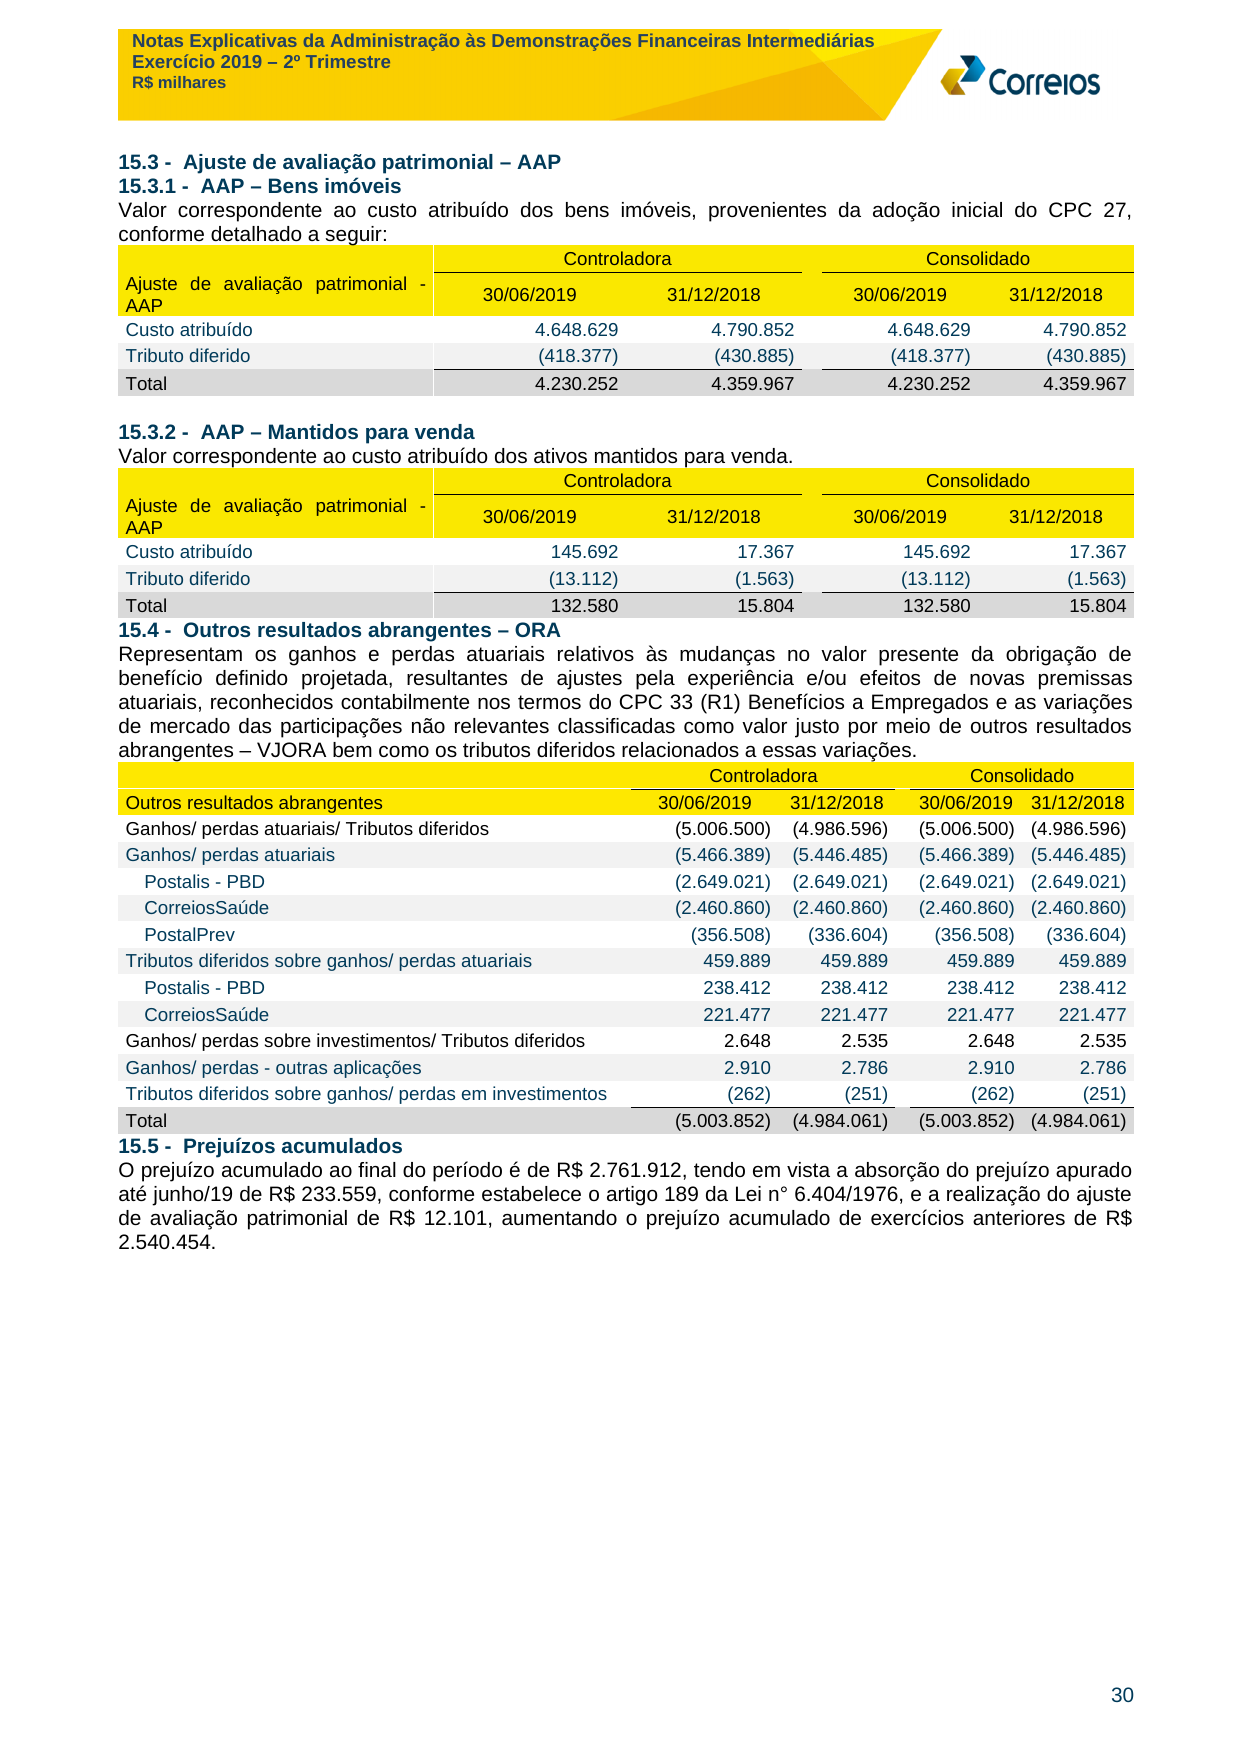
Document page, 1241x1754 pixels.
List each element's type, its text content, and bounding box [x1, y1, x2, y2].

table_cell Total [118, 369, 433, 396]
text Representam os ganhos e perdas atuariais relativos às mudanças no valor presente da obrigação de benefício definido projetada, resultantes de ajustes pela experiência e/ou efeitos de novas premissas atuariais, reconhecidos contabilmente nos termos do CPC 33 (R1) Benefícios a Empregados e as variações de mercado das participações não relevantes classificadas como valor justo por meio de outros resultados abrangentes – VJORA bem como os tributos diferidos relacionados a essas variações. [118, 642, 1134, 762]
text Valor correspondente ao custo atribuído dos ativos mantidos para venda. [118, 444, 1134, 468]
table_cell [895, 974, 910, 1001]
table_cell [895, 1028, 910, 1054]
table_cell 2.910 [631, 1054, 778, 1081]
table_header Consolidado [822, 245, 1134, 272]
table_header Consolidado [822, 468, 1134, 494]
picture [228, 875, 235, 881]
table_cell Total [118, 1107, 631, 1134]
table_cell 4.648.629 [434, 316, 626, 343]
table_cell Tributos diferidos sobre ganhos/ perdas atuariais [118, 948, 631, 974]
table_header Controladora [631, 762, 895, 788]
table_cell 4.230.252 [434, 370, 626, 396]
picture [1075, 572, 1079, 583]
subtitle Prejuízos acumulados [118, 1134, 1134, 1158]
picture [873, 875, 877, 886]
table_cell [895, 1001, 910, 1027]
table_cell (2.460.860) [778, 895, 895, 921]
table_cell 2.648 [631, 1028, 778, 1054]
table_cell [895, 815, 910, 842]
table_cell 4.359.967 [626, 370, 802, 396]
table_cell (1.563) [978, 565, 1134, 592]
table_cell 4.790.852 [978, 316, 1134, 343]
table_cell (5.446.485) [1022, 842, 1134, 868]
table_cell [895, 895, 910, 921]
table_cell (251) [778, 1081, 895, 1107]
table_cell Ganhos/ perdas sobre investimentos/ Tributos diferidos [118, 1028, 631, 1054]
picture [118, 29, 1123, 121]
table_cell Ganhos/ perdas atuariais/ Tributos diferidos [118, 815, 631, 842]
table_cell [895, 921, 910, 948]
table_cell 238.412 [910, 974, 1022, 1001]
table_cell 30/06/2019 [822, 495, 978, 538]
table_cell Tributo diferido [118, 565, 433, 592]
table_cell (418.377) [434, 343, 626, 369]
table_cell (2.649.021) [910, 868, 1022, 895]
table_cell (5.006.500) [631, 815, 778, 842]
table_cell (5.003.852) [631, 1108, 778, 1134]
table_cell (13.112) [822, 565, 978, 592]
table_header Controladora [434, 245, 802, 272]
table_cell 31/12/2018 [778, 790, 895, 815]
text O prejuízo acumulado ao final do período é de R$ 2.761.912, tendo em vista a absorção do prejuízo apurado até junho/19 de R$ 233.559, conforme estabelece o artigo 189 da Lei n° 6.404/1976, e a realização do ajuste de avaliação patrimonial de R$ 12.101, aumentando o prejuízo acumulado de exercícios anteriores de R$ 2.540.454. [118, 1158, 1134, 1253]
table_header [118, 468, 433, 494]
subtitle Outros resultados abrangentes – ORA [118, 618, 1134, 642]
table_cell (2.649.021) [1022, 868, 1134, 895]
table_cell [895, 789, 910, 815]
table_cell 459.889 [1022, 948, 1134, 974]
table_cell (13.112) [434, 565, 626, 592]
table_cell 30/06/2019 [434, 495, 626, 538]
table_cell 31/12/2018 [978, 495, 1134, 538]
table_cell (251) [1022, 1081, 1134, 1107]
table_header [802, 245, 822, 272]
table_cell 459.889 [778, 948, 895, 974]
table_cell PostalPrev [118, 921, 631, 948]
table_cell [802, 272, 822, 316]
table_cell 31/12/2018 [626, 273, 802, 316]
table_cell Outros resultados abrangentes [118, 789, 631, 815]
table_cell 2.910 [910, 1054, 1022, 1081]
table_cell CorreiosSaúde [118, 895, 631, 921]
table_cell 31/12/2018 [626, 495, 802, 538]
table_header [118, 245, 433, 272]
table_cell (1.563) [626, 565, 802, 592]
table_cell (2.460.860) [1022, 895, 1134, 921]
table_cell 4.790.852 [626, 316, 802, 343]
table_cell 4.359.967 [978, 370, 1134, 396]
table_cell 459.889 [910, 948, 1022, 974]
table_cell 459.889 [631, 948, 778, 974]
table_cell 2.786 [778, 1054, 895, 1081]
picture [869, 981, 873, 992]
table_header [118, 762, 631, 788]
table_cell Total [118, 592, 433, 618]
table_cell (418.377) [822, 343, 978, 369]
table_cell 2.786 [1022, 1054, 1134, 1081]
table_cell 30/06/2019 [434, 273, 626, 316]
table_cell [802, 316, 822, 343]
table_cell (4.986.596) [1022, 815, 1134, 842]
table_cell Ajuste de avaliação patrimonial - AAP [118, 272, 433, 316]
table_cell Ganhos/ perdas atuariais [118, 842, 631, 868]
table_cell CorreiosSaúde [118, 1001, 631, 1027]
table_cell Postalis - PBD [118, 974, 631, 1001]
table_cell (262) [631, 1081, 778, 1107]
table_cell 15.804 [978, 593, 1134, 618]
table_cell (2.460.860) [631, 895, 778, 921]
picture [873, 1087, 877, 1098]
table_cell (430.885) [978, 343, 1134, 369]
table_cell 2.535 [778, 1028, 895, 1054]
table_cell [802, 369, 822, 396]
picture [228, 981, 235, 987]
subtitle AAP – Mantidos para venda [118, 420, 1134, 444]
picture [253, 875, 259, 886]
table_cell 30/06/2019 [910, 790, 1022, 815]
table_cell [802, 565, 822, 592]
table_cell 30/06/2019 [822, 273, 978, 316]
table_cell (5.446.485) [778, 842, 895, 868]
table_cell (356.508) [631, 921, 778, 948]
table_cell (356.508) [910, 921, 1022, 948]
subtitle Ajuste de avaliação patrimonial – AAP [118, 149, 1134, 173]
table_cell 238.412 [631, 974, 778, 1001]
table_cell 238.412 [1022, 974, 1134, 1001]
table_cell Tributo diferido [118, 343, 433, 369]
table_cell Custo atribuído [118, 539, 433, 565]
table_cell Ajuste de avaliação patrimonial - AAP [118, 494, 433, 538]
table_cell [802, 343, 822, 369]
table_cell 221.477 [631, 1001, 778, 1027]
table_cell [895, 842, 910, 868]
subtitle AAP – Bens imóveis [118, 173, 1134, 197]
table_cell (2.649.021) [631, 868, 778, 895]
table_cell 221.477 [910, 1001, 1022, 1027]
table_cell 221.477 [1022, 1001, 1134, 1027]
table_cell 2.535 [1022, 1028, 1134, 1054]
table_cell 4.230.252 [822, 370, 978, 396]
table_cell (5.003.852) [910, 1108, 1022, 1134]
table_cell 15.804 [626, 593, 802, 618]
table_cell (4.986.596) [778, 815, 895, 842]
table_cell [895, 948, 910, 974]
table_header Consolidado [910, 762, 1134, 788]
table_cell (430.885) [626, 343, 802, 369]
table_cell Postalis - PBD [118, 868, 631, 895]
table_cell 17.367 [626, 539, 802, 565]
table_cell Tributos diferidos sobre ganhos/ perdas em investimentos [118, 1081, 631, 1107]
table_cell 31/12/2018 [978, 273, 1134, 316]
table_cell 2.648 [910, 1028, 1022, 1054]
table_cell (262) [910, 1081, 1022, 1107]
table_cell [895, 1054, 910, 1081]
table_cell [895, 1081, 910, 1107]
table_cell (5.466.389) [910, 842, 1022, 868]
table_cell 221.477 [778, 1001, 895, 1027]
table_cell (336.604) [778, 921, 895, 948]
table_cell [802, 592, 822, 618]
table_cell 30/06/2019 [631, 790, 778, 815]
table_cell (2.460.860) [910, 895, 1022, 921]
table_cell [895, 1107, 910, 1134]
table_cell 17.367 [978, 539, 1134, 565]
text Valor correspondente ao custo atribuído dos bens imóveis, provenientes da adoção inicial do CPC 27, conforme detalhado a seguir: [118, 197, 1134, 245]
table_cell (2.649.021) [778, 868, 895, 895]
picture [546, 1090, 550, 1100]
picture [253, 981, 259, 992]
table_cell 31/12/2018 [1022, 790, 1134, 815]
table_cell [802, 494, 822, 538]
table_cell [895, 868, 910, 895]
table_cell (336.604) [1022, 921, 1134, 948]
table_cell 238.412 [778, 974, 895, 1001]
table_header [895, 762, 910, 788]
table_cell 132.580 [822, 593, 978, 618]
table_header Controladora [434, 468, 802, 494]
table_cell (4.984.061) [1022, 1108, 1134, 1134]
table_cell [802, 539, 822, 565]
table_cell (5.006.500) [910, 815, 1022, 842]
table_cell 132.580 [434, 593, 626, 618]
table_cell 145.692 [434, 539, 626, 565]
table_cell 4.648.629 [822, 316, 978, 343]
table_cell (4.984.061) [778, 1108, 895, 1134]
table_cell 145.692 [822, 539, 978, 565]
table_header [802, 468, 822, 494]
table_cell Ganhos/ perdas - outras aplicações [118, 1054, 631, 1081]
table_cell (5.466.389) [631, 842, 778, 868]
table_cell Custo atribuído [118, 316, 433, 343]
